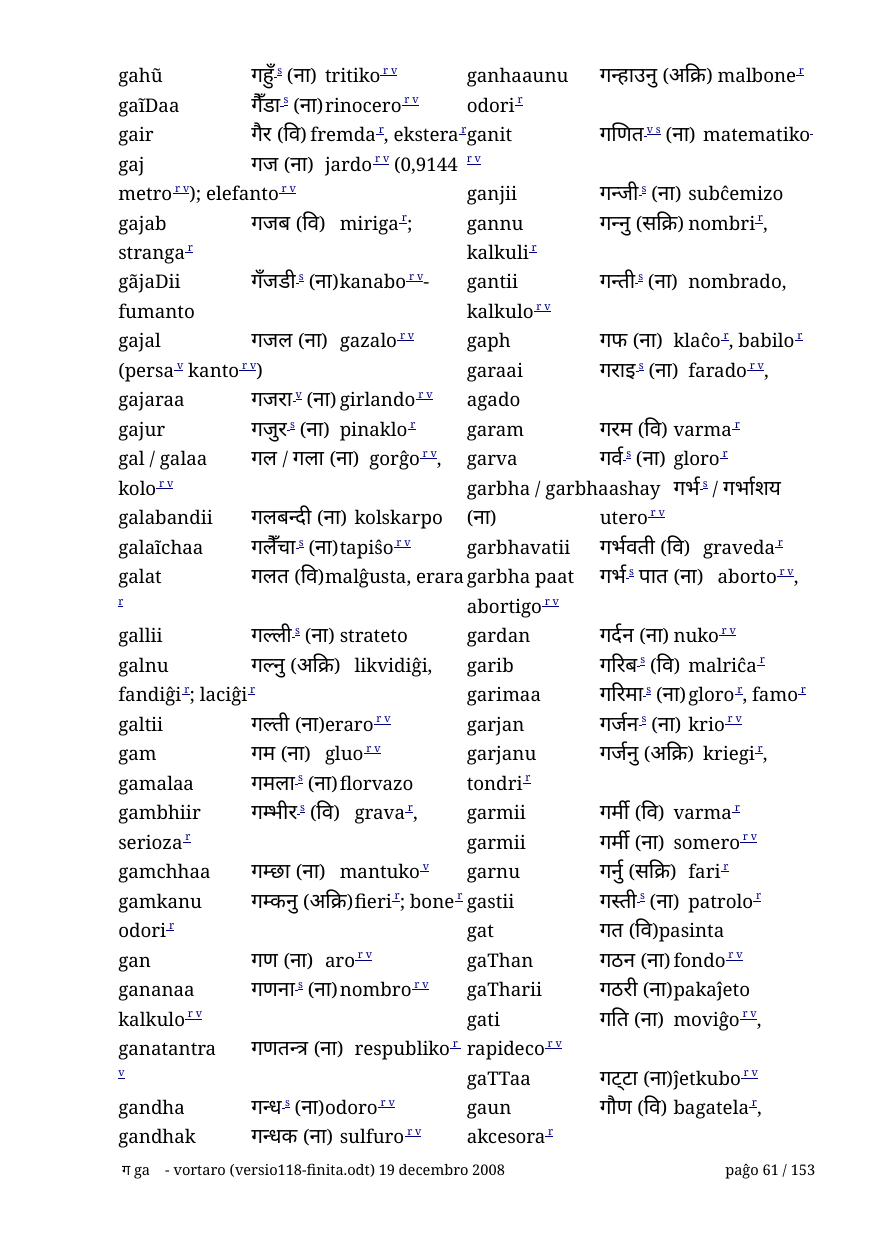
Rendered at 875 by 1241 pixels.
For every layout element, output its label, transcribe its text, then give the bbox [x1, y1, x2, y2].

text gajal गजल (ना) gazalo r v (persa v kanto r v) [118, 324, 467, 383]
text gati गति (ना) moviĝo r v, rapideco r v [467, 1002, 815, 1061]
text galabandii गलबन्दी (ना) kolskarpo [118, 501, 467, 531]
text gannu गन्नु (सक्रि) nombri r, kalkuli r [467, 206, 815, 265]
text ganit गणित v s (ना) matematiko r v [467, 118, 815, 177]
text galaĩchaa गलैँचा s (ना) tapiŝo r v [118, 531, 467, 560]
text garam गरम (वि) varma r [467, 413, 815, 442]
text gandha गन्ध s (ना) odoro r v [118, 1091, 467, 1120]
text gajaraa गजरा v (ना) girlando r v [118, 383, 467, 413]
text gaun गौण (वि) bagatela r, akcesora r [467, 1091, 815, 1150]
text gaTTaa गट्टा (ना) ĵetkubo r v [467, 1061, 815, 1091]
text galnu गल्नु (अक्रि) likvidiĝi, fandiĝi r; laciĝi r [118, 649, 467, 708]
text gal / galaa गल / गला (ना) gorĝo r v, kolo r v [118, 442, 467, 501]
text garmii गर्मी (वि) varma r [467, 796, 815, 826]
text ganhaaunu गन्हाउनु (अक्रि) malbone r odori r [467, 59, 815, 118]
text garib गरिब s (वि) malriĉa r [467, 649, 815, 678]
text garva गर्व s (ना) gloro r [467, 442, 815, 472]
text gaTharii गठरी (ना) pakaĵeto [467, 973, 815, 1002]
text gaph गफ (ना) klaĉo r, babilo r [467, 324, 815, 354]
text gaThan गठन (ना) fondo r v [467, 943, 815, 973]
text gajur गजुर s (ना) pinaklo r [118, 413, 467, 442]
text garjan गर्जन s (ना) krio r v [467, 708, 815, 737]
text gantii गन्ती s (ना) nombrado, kalkulo r v [467, 265, 815, 324]
text gat गत (वि) pasinta [467, 914, 815, 943]
text garbhavatii गर्भवती (वि) graveda r [467, 531, 815, 560]
text gardan गर्दन (ना) nuko r v [467, 619, 815, 649]
text gastii गस्ती s (ना) patrolo r [467, 884, 815, 914]
text ganatantra गणतन्त्र (ना) respubliko r v [118, 1032, 467, 1091]
text gam गम (ना) gluo r v [118, 737, 467, 767]
text gaĩDaa गैँडा s (ना) rinocero r v [118, 88, 467, 118]
text galat गलत (वि) malĝusta, erara r [118, 560, 467, 619]
text gaj गज (ना) jardo r v (0,9144 metro r v); elefanto r v [118, 147, 467, 206]
text garmii गर्मी (ना) somero r v [467, 826, 815, 855]
text garnu गर्नु (सक्रि) fari r [467, 855, 815, 884]
text gan गण (ना) aro r v [118, 943, 467, 973]
text gamchhaa गम्छा (ना) mantuko v [118, 855, 467, 884]
text gananaa गणना s (ना) nombro r v kalkulo r v [118, 973, 467, 1032]
text garimaa गरिमा s (ना) gloro r, famo r [467, 678, 815, 708]
text garaai गराइ s (ना) farado r v, agado [467, 354, 815, 413]
text gamalaa गमला s (ना) florvazo [118, 767, 467, 796]
text gair गैर (वि) fremda r, ekstera r [118, 118, 467, 147]
text ganjii गन्जी s (ना) subĉemizo [467, 177, 815, 206]
text gahũ गहुँ s (ना) tritiko r v [118, 59, 467, 88]
text gambhiir गम्भीर s (वि) grava r, serioza r [118, 796, 467, 855]
text galtii गल्ती (ना) eraro r v [118, 708, 467, 737]
text gandhak गन्धक (ना) sulfuro r v [118, 1120, 467, 1150]
text gallii गल्ली s (ना) strateto [118, 619, 467, 649]
text garbha paat गर्भ s पात (ना) aborto r v, abortigo r v [467, 560, 815, 619]
text gãjaDii गँजडी s (ना) kanabo r v-fumanto [118, 265, 467, 324]
text gamkanu गम्कनु (अक्रि) fieri r; bone r odori r [118, 884, 467, 943]
text garbha / garbhaashay गर्भ s / गर्भाशय (ना) utero r v [467, 472, 815, 531]
text garjanu गर्जनु (अक्रि) kriegi r, tondri r [467, 737, 815, 796]
text gajab गजब (वि) miriga r; stranga r [118, 206, 467, 265]
